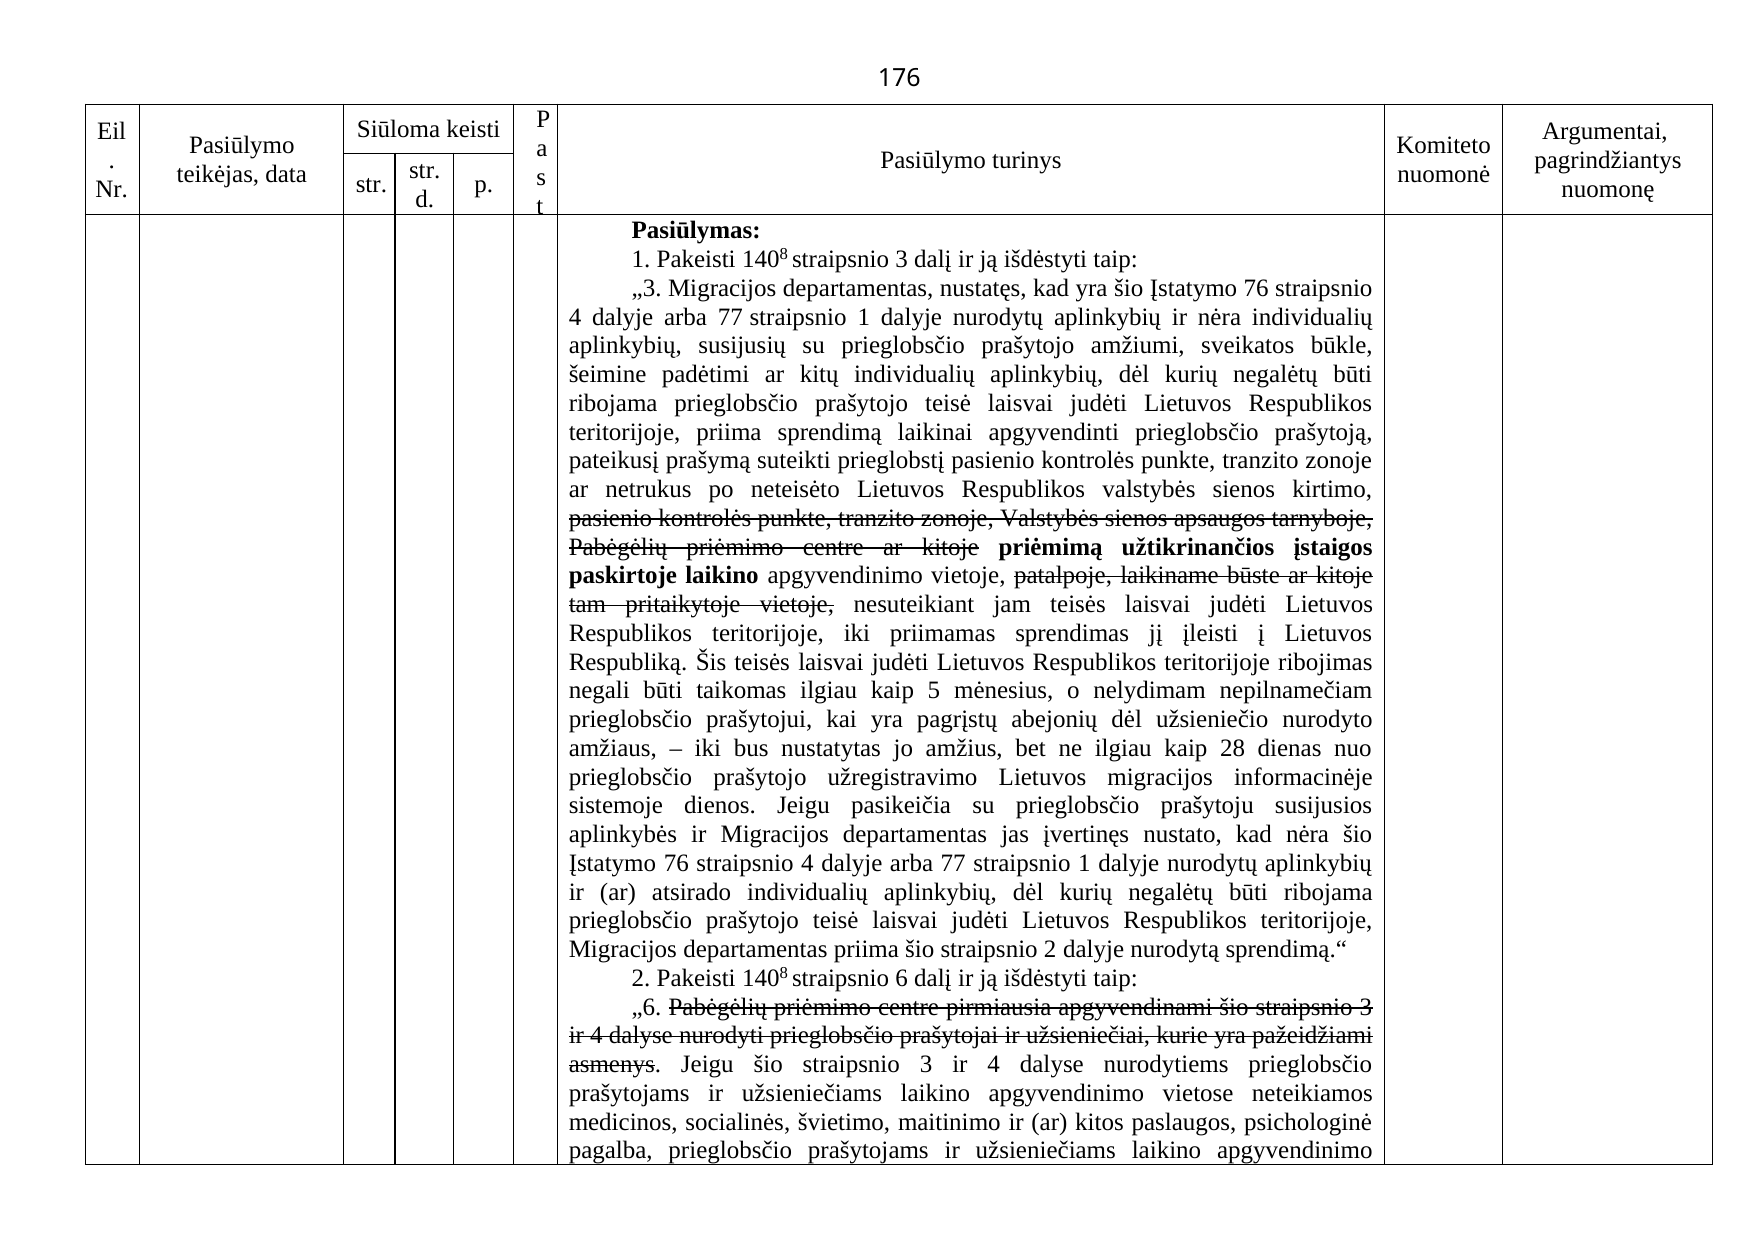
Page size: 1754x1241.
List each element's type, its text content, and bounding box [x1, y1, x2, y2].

table_cell Pasiūlymas: 1. Pakeisti 1408 straipsnio 3 dalį ir ją išdėstyti taip: „3. Migracijos departamentas, nustatęs, kad yra šio Įstatymo 76 straipsnio 4 dalyje arba 77 straipsnio 1 dalyje nurodytų aplinkybių ir nėra individualių aplinkybių, susijusių su prieglobsčio prašytojo amžiumi, sveikatos būkle, šeimine padėtimi ar kitų individualių aplinkybių, dėl kurių negalėtų būti ribojama prieglobsčio prašytojo teisė laisvai judėti Lietuvos Respublikos teritorijoje, priima sprendimą laikinai apgyvendinti prieglobsčio prašytoją, pateikusį prašymą suteikti prieglobstį pasienio kontrolės punkte, tranzito zonoje ar netrukus po neteisėto Lietuvos Respublikos valstybės sienos kirtimo, pasienio kontrolės punkte, tranzito zonoje, Valstybės sienos apsaugos tarnyboje, Pabėgėlių priėmimo centre ar kitoje priėmimą užtikrinančios įstaigos paskirtoje laikino apgyvendinimo vietoje, patalpoje, laikiname būste ar kitoje tam pritaikytoje vietoje, nesuteikiant jam teisės laisvai judėti Lietuvos Respublikos teritorijoje, iki priimamas sprendimas jį įleisti į Lietuvos Respubliką. Šis teisės laisvai judėti Lietuvos Respublikos teritorijoje ribojimas negali būti taikomas ilgiau kaip 5 mėnesius, o nelydimam nepilnamečiam prieglobsčio prašytojui, kai yra pagrįstų abejonių dėl užsieniečio nurodyto amžiaus, – iki bus nustatytas jo amžius, bet ne ilgiau kaip 28 dienas nuo prieglobsčio prašytojo užregistravimo Lietuvos migracijos informacinėje sistemoje dienos. Jeigu pasikeičia su prieglobsčio prašytoju susijusios aplinkybės ir Migracijos departamentas jas įvertinęs nustato, kad nėra šio Įstatymo 76 straipsnio 4 dalyje arba 77 straipsnio 1 dalyje nurodytų aplinkybių ir (ar) atsirado individualių aplinkybių, dėl kurių negalėtų būti ribojama prieglobsčio prašytojo teisė laisvai judėti Lietuvos Respublikos teritorijoje, Migracijos departamentas priima šio straipsnio 2 dalyje nurodytą sprendimą.“ 2. Pakeisti 1408 straipsnio 6 dalį ir ją išdėstyti taip: „6. Pabėgėlių priėmimo centre pirmiausia apgyvendinami šio straipsnio 3 ir 4 dalyse nurodyti prieglobsčio prašytojai ir užsieniečiai, kurie yra pažeidžiami asmenys. Jeigu šio straipsnio 3 ir 4 dalyse nurodytiems prieglobsčio prašytojams ir užsieniečiams laikino apgyvendinimo vietose neteikiamos medicinos, socialinės, švietimo, maitinimo ir (ar) kitos paslaugos, psichologinė pagalba, prieglobsčio prašytojams ir užsieniečiams laikino apgyvendinimo [558, 215, 1384, 1164]
table_cell [86, 215, 139, 1164]
table_cell [344, 215, 394, 1164]
table_cell [454, 215, 513, 1164]
table_cell [1385, 215, 1502, 1164]
table_cell str. d. [396, 154, 453, 214]
table_header Pastabos [514, 105, 557, 214]
table_header Siūloma keisti [344, 105, 513, 153]
table_cell str. [344, 154, 394, 214]
table_header Eil. Nr. [86, 105, 139, 214]
table_header Pasiūlymo teikėjas, data [140, 105, 343, 214]
table_header Pasiūlymo turinys [558, 105, 1384, 214]
table_cell [396, 215, 453, 1164]
table_cell [140, 215, 343, 1164]
table_cell p. [454, 154, 513, 214]
table_header Argumentai, pagrindžiantys nuomonę [1503, 105, 1712, 214]
table_cell [1503, 215, 1712, 1164]
table_cell [514, 215, 557, 1164]
table_header Komiteto nuomonė [1385, 105, 1502, 214]
